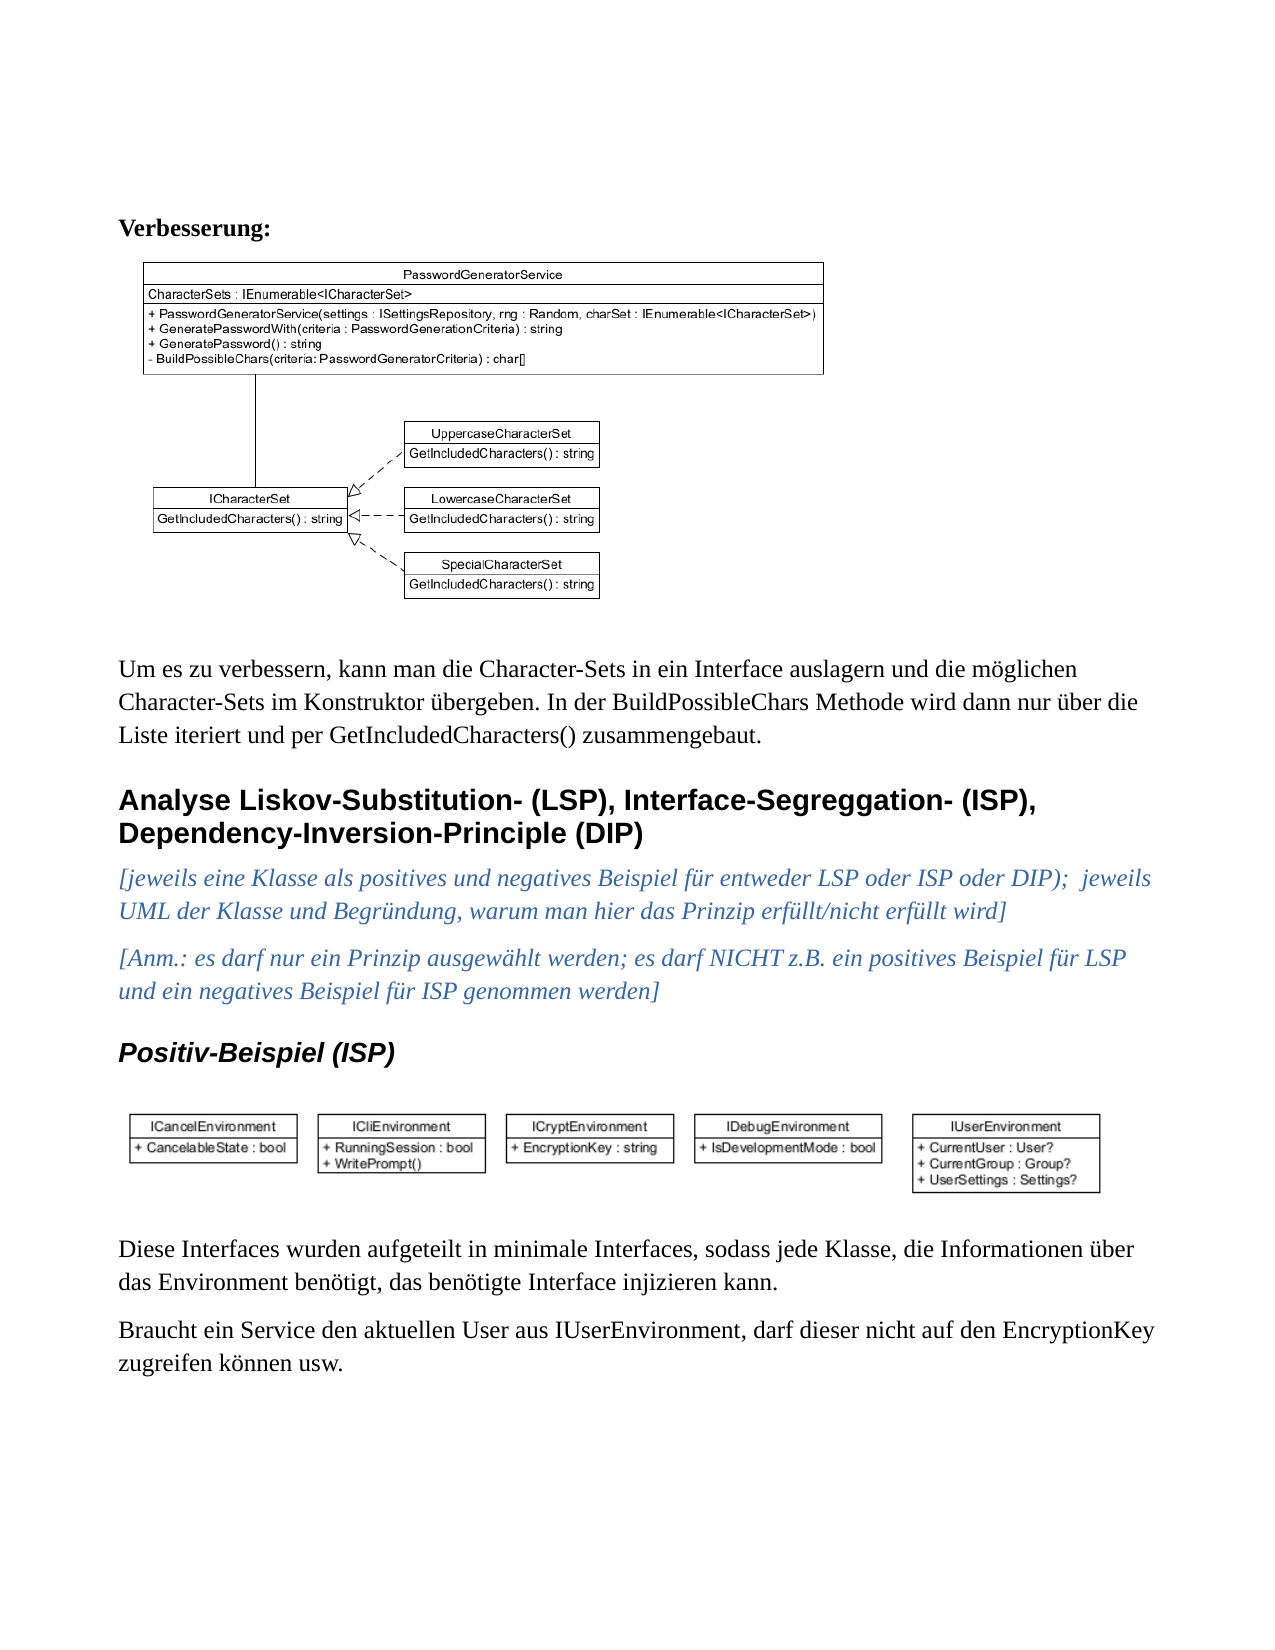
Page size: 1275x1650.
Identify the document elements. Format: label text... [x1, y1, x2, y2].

subtitle Positiv-Beispiel (ISP) [118, 1036, 1157, 1068]
picture [140, 261, 827, 603]
text [jeweils eine Klasse als positives und negatives Beispiel für entweder LSP oder ISP oder DIP); jeweils UML der Klasse und Begründung, warum man hier das Prinzip erfüllt/nicht erfüllt wird] [118, 863, 1157, 924]
text Um es zu verbessern, kann man die Character-Sets in ein Interface auslagern und die möglichen Character-Sets im Konstruktor übergeben. In der BuildPossibleChars Methode wird dann nur über die Liste iteriert und per GetIncludedCharacters() zusammengebaut. [118, 654, 1157, 749]
picture [122, 1109, 1103, 1197]
text Diese Interfaces wurden aufgeteilt in minimale Interfaces, sodass jede Klasse, die Informationen über das Environment benötigt, das benötigte Interface injizieren kann. [118, 1081, 1157, 1296]
text [Anm.: es darf nur ein Prinzip ausgewählt werden; es darf NICHT z.B. ein positives Beispiel für LSP und ein negatives Beispiel für ISP genommen werden] [118, 943, 1157, 1005]
text Braucht ein Service den aktuellen User aus IUserEnvironment, darf dieser nicht auf den EncryptionKey zugreifen können usw. [118, 1315, 1157, 1377]
text Verbesserung: [118, 213, 1157, 242]
subtitle Analyse Liskov-Substitution- (LSP), Interface-Segreggation- (ISP), Dependency-Inversion-Principle (DIP) [118, 783, 1157, 850]
